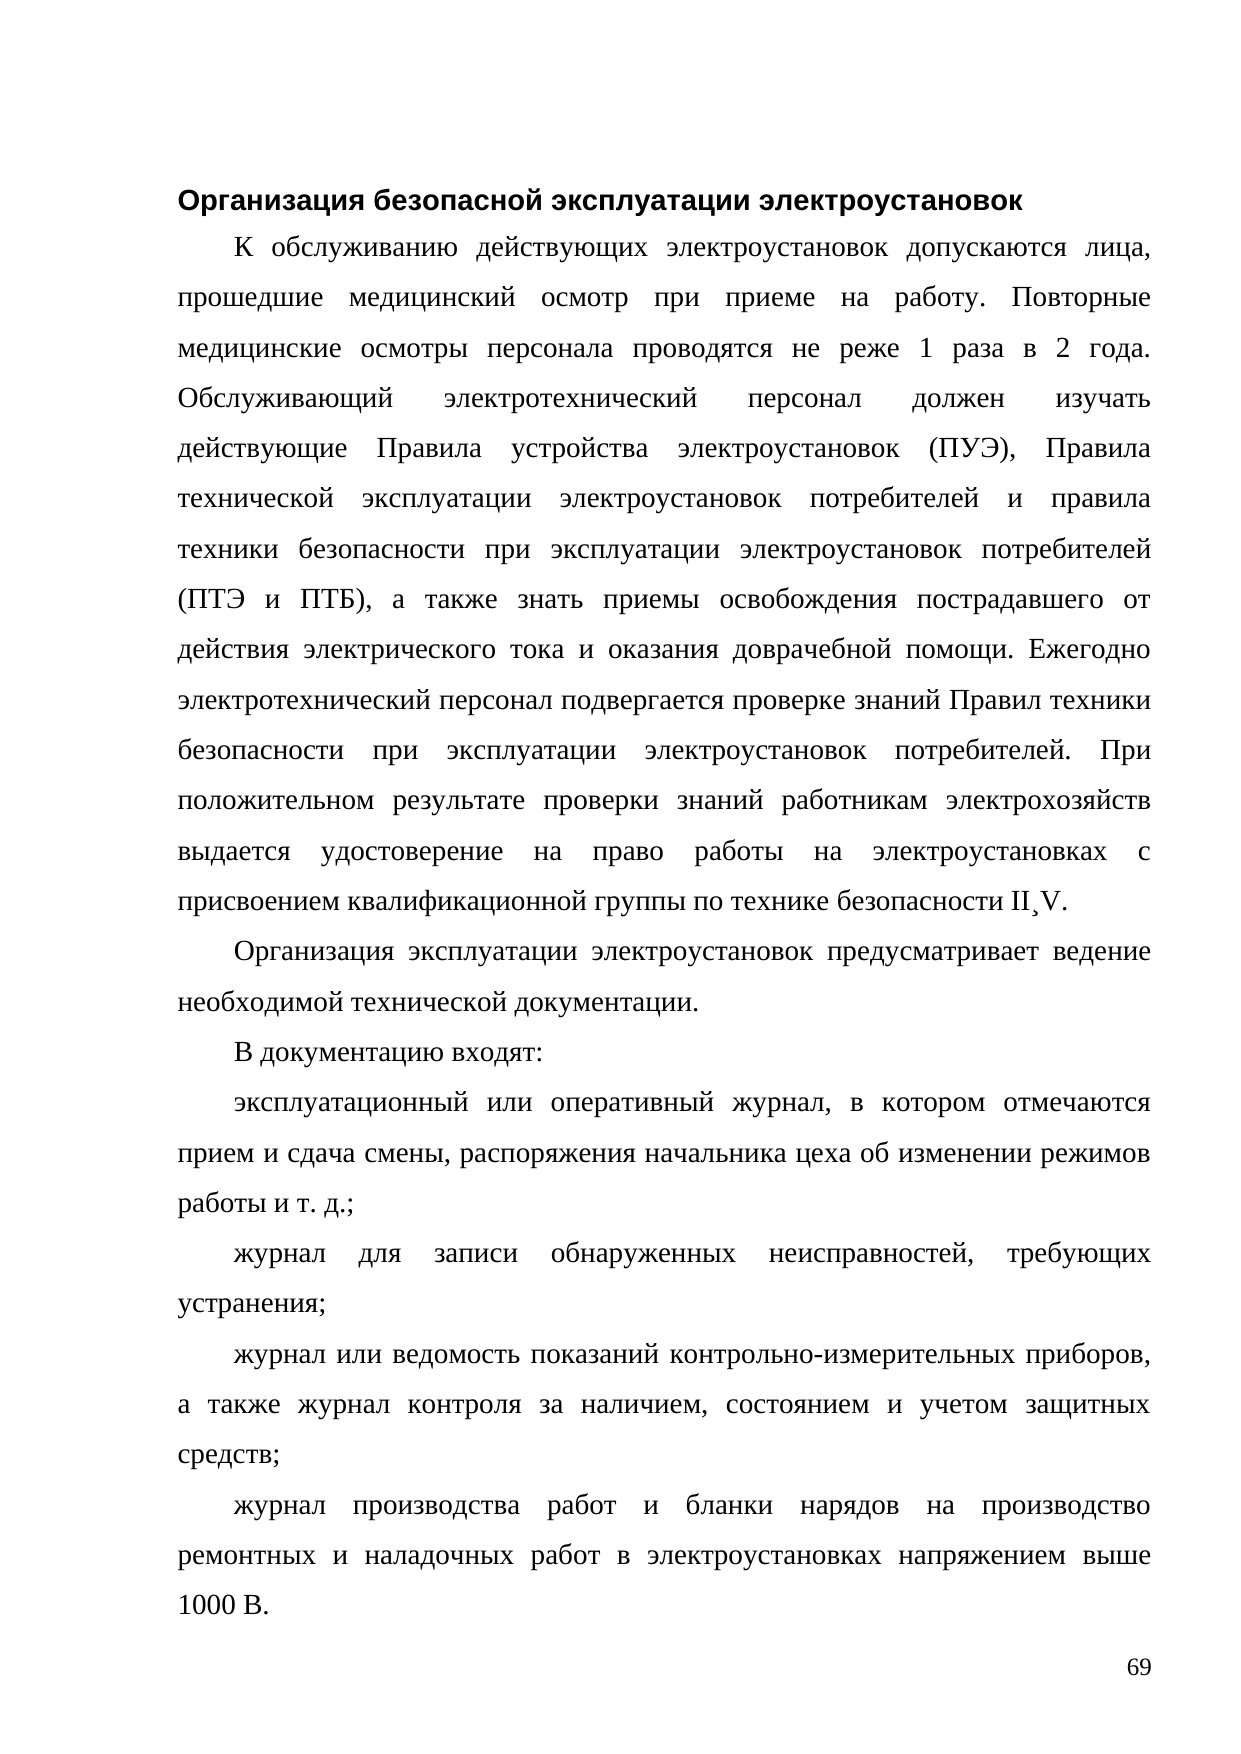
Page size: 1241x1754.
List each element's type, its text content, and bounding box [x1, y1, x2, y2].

text журнал или ведомость показаний контрольно-измерительных приборов, а также журнал контроля за наличием, состоянием и учетом защитных средств; [177, 1336, 1152, 1470]
text журнал для записи обнаруженных неисправностей, требующих устранения; [177, 1235, 1152, 1319]
text В документацию входят: [177, 1034, 1152, 1068]
text К обслуживанию действующих электроустановок допускаются лица, прошедшие медицинский осмотр при приеме на работу. Повторные медицинские осмотры персонала проводятся не реже 1 раза в 2 года. Обслуживающий электротехнический персонал должен изучать действующие Правила устройства электроустановок (ПУЭ), Правила технической эксплуатации электроустановок потребителей и правила техники безопасности при эксплуатации электроустановок потребителей (ПТЭ и ПТБ), а также знать приемы освобождения пострадавшего от действия электрического тока и оказания доврачебной помощи. Ежегодно электротехнический персонал подвергается проверке знаний Правил техники безопасности при эксплуатации электроустановок потребителей. При положительном результате проверки знаний работникам электрохозяйств выдается удостоверение на право работы на электроустановках с присвоением квалификационной группы по технике безопасности II¸V. [177, 229, 1152, 917]
text журнал производства работ и бланки нарядов на производство ремонтных и наладочных работ в электроустановках напряжением выше 1000 В. [177, 1487, 1152, 1621]
subtitle Организация безопасной эксплуатации электроустановок [177, 183, 1152, 217]
text эксплуатационный или оперативный журнал, в котором отмечаются прием и сдача смены, распоряжения начальника цеха об изменении режимов работы и т. д.; [177, 1084, 1152, 1218]
text Организация эксплуатации электроустановок предусматривает ведение необходимой технической документации. [177, 933, 1152, 1017]
